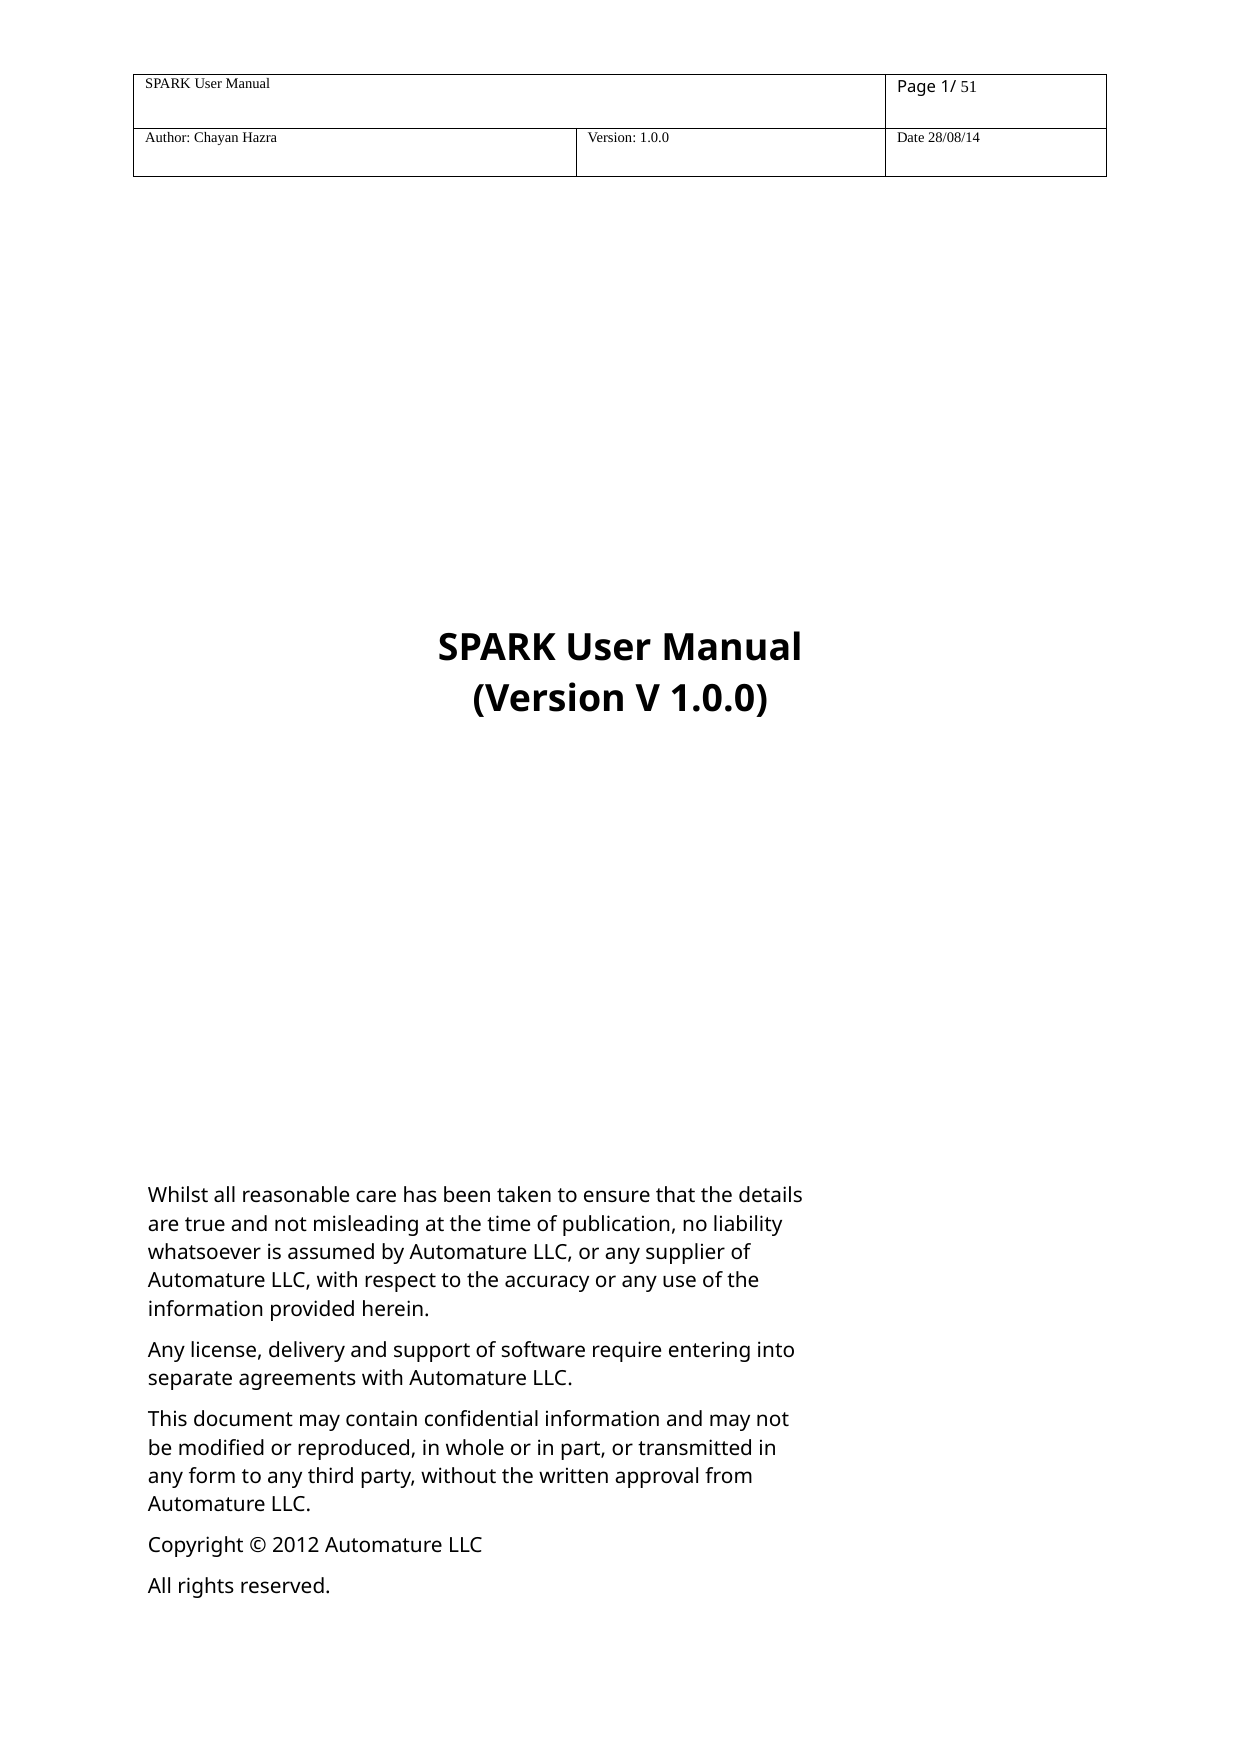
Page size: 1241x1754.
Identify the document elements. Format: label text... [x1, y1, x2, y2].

text Copyright © 2012 Automature LLC [148, 1531, 812, 1559]
text This document may contain confidential information and may not be modified or reproduced, in whole or in part, or transmitted in any form to any third party, without the written approval from Automature LLC. [148, 1404, 812, 1518]
title SPARK User Manual (Version V 1.0.0) [148, 620, 1092, 722]
text All rights reserved. [148, 1571, 812, 1600]
text Any license, delivery and support of software require entering into separate agreements with Automature LLC. [148, 1335, 812, 1392]
text Whilst all reasonable care has been taken to ensure that the details are true and not misleading at the time of publication, no liability whatsoever is assumed by Automature LLC, or any supplier of Automature LLC, with respect to the accuracy or any use of the information provided herein. [148, 1180, 812, 1322]
